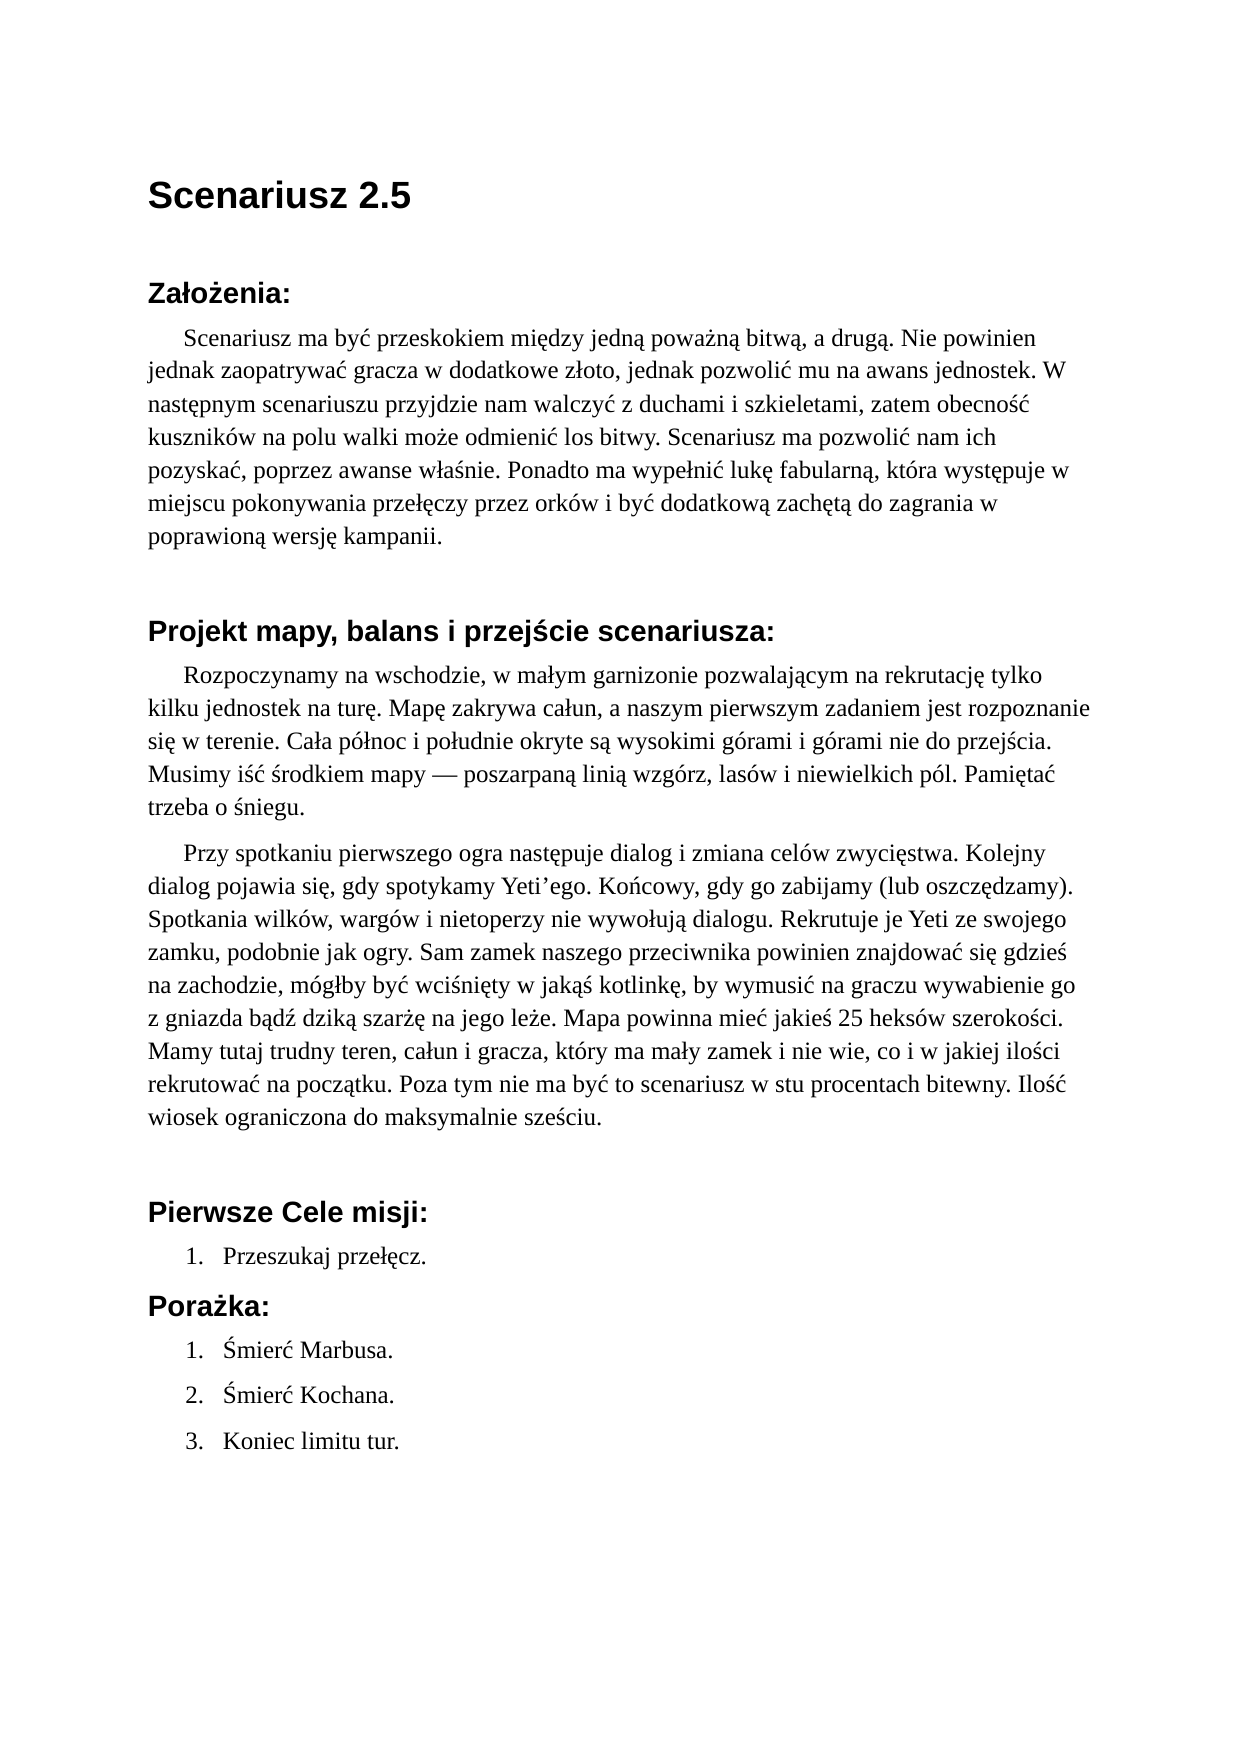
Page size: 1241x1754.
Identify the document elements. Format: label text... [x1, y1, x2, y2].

subtitle Pierwsze Cele misji: [148, 1195, 1093, 1229]
subtitle Scenariusz 2.5 [148, 173, 1093, 216]
text Rozpoczynamy na wschodzie, w małym garnizonie pozwalającym na rekrutację tylko kilku jednostek na turę. Mapę zakrywa całun, a naszym pierwszym zadaniem jest rozpoznanie się w terenie. Cała północ i południe okryte są wysokimi górami i górami nie do przejścia. Musimy iść środkiem mapy — poszarpaną linią wzgórz, lasów i niewielkich pól. Pamiętać trzeba o śniegu. [148, 660, 1093, 821]
text Przy spotkaniu pierwszego ogra następuje dialog i zmiana celów zwycięstwa. Kolejny dialog pojawia się, gdy spotykamy Yeti’ego. Końcowy, gdy go zabijamy (lub oszczędzamy). Spotkania wilków, wargów i nietoperzy nie wywołują dialogu. Rekrutuje je Yeti ze swojego zamku, podobnie jak ogry. Sam zamek naszego przeciwnika powinien znajdować się gdzieś na zachodzie, mógłby być wciśnięty w jakąś kotlinkę, by wymusić na graczu wywabienie go z gniazda bądź dziką szarżę na jego leże. Mapa powinna mieć jakieś 25 heksów szerokości. Mamy tutaj trudny teren, całun i gracza, który ma mały zamek i nie wie, co i w jakiej ilości rekrutować na początku. Poza tym nie ma być to scenariusz w stu procentach bitewny. Ilość wiosek ograniczona do maksymalnie sześciu. [148, 838, 1093, 1131]
list Śmierć Kochana. [185, 1381, 1093, 1409]
subtitle Porażka: [148, 1289, 1093, 1323]
list Śmierć Marbusa. [185, 1335, 1093, 1364]
list Koniec limitu tur. [185, 1426, 1093, 1455]
subtitle Założenia: [148, 276, 1093, 310]
text Scenariusz ma być przeskokiem między jedną poważną bitwą, a drugą. Nie powinien jednak zaopatrywać gracza w dodatkowe złoto, jednak pozwolić mu na awans jednostek. W następnym scenariuszu przyjdzie nam walczyć z duchami i szkieletami, zatem obecność kuszników na polu walki może odmienić los bitwy. Scenariusz ma pozwolić nam ich pozyskać, poprzez awanse właśnie. Ponadto ma wypełnić lukę fabularną, która występuje w miejscu pokonywania przełęczy przez orków i być dodatkową zachętą do zagrania w poprawioną wersję kampanii. [148, 323, 1093, 549]
list Przeszukaj przełęcz. [185, 1241, 1093, 1270]
subtitle Projekt mapy, balans i przejście scenariusza: [148, 614, 1093, 648]
